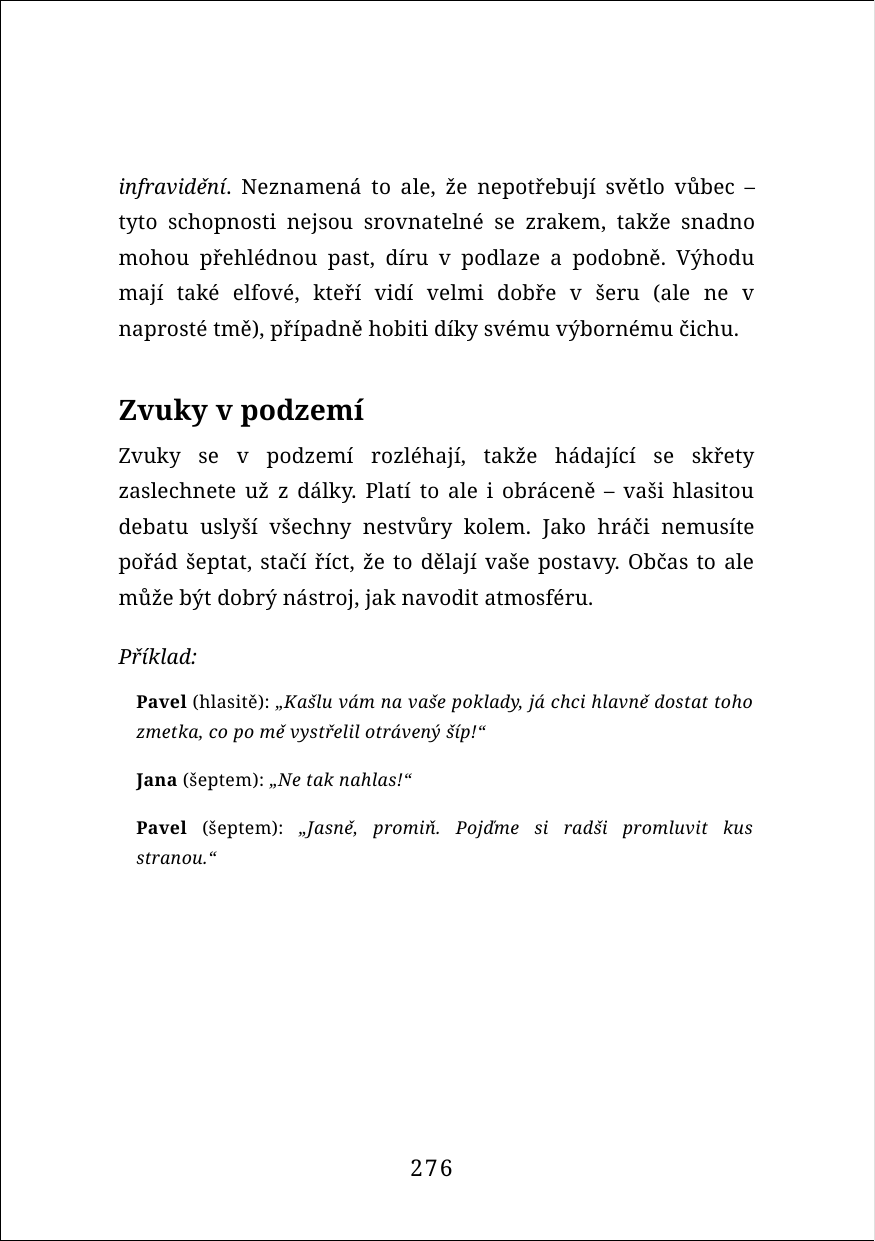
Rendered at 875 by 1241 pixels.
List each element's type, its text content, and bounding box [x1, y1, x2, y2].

text Příklad: [118, 642, 756, 671]
text Zvuky se v podzemí rozléhají, takže hádající se skřety zaslechnete už z dálky. Platí to ale i obráceně – vaši hlasitou debatu uslyší všechny nestvůry kolem. Jako hráči nemusíte pořád šeptat, stačí říct, že to dělají vaše postavy. Občas to ale může být dobrý nástroj, jak navodit atmosféru. [118, 441, 756, 611]
text Jana (šeptem): „Ne tak nahlas!“ [136, 767, 756, 792]
text Pavel (hlasitě): „Kašlu vám na vaše poklady, já chci hlavně dostat toho zmetka, co po mě vystřelil otrávený šíp!“ [136, 689, 756, 744]
text infravidění. Neznamená to ale, že nepotřebují světlo vůbec – tyto schopnosti nejsou srovnatelné se zrakem, takže snadno mohou přehlédnou past, díru v podlaze a podobně. Výhodu mají také elfové, kteří vidí velmi dobře v šeru (ale ne v naprosté tmě), případně hobiti díky svému výbornému čichu. [118, 172, 756, 342]
text Pavel (šeptem): „Jasně, promiň. Pojďme si radši promluvit kus stranou.“ [136, 815, 756, 870]
subtitle Zvuky v podzemí [118, 391, 756, 429]
